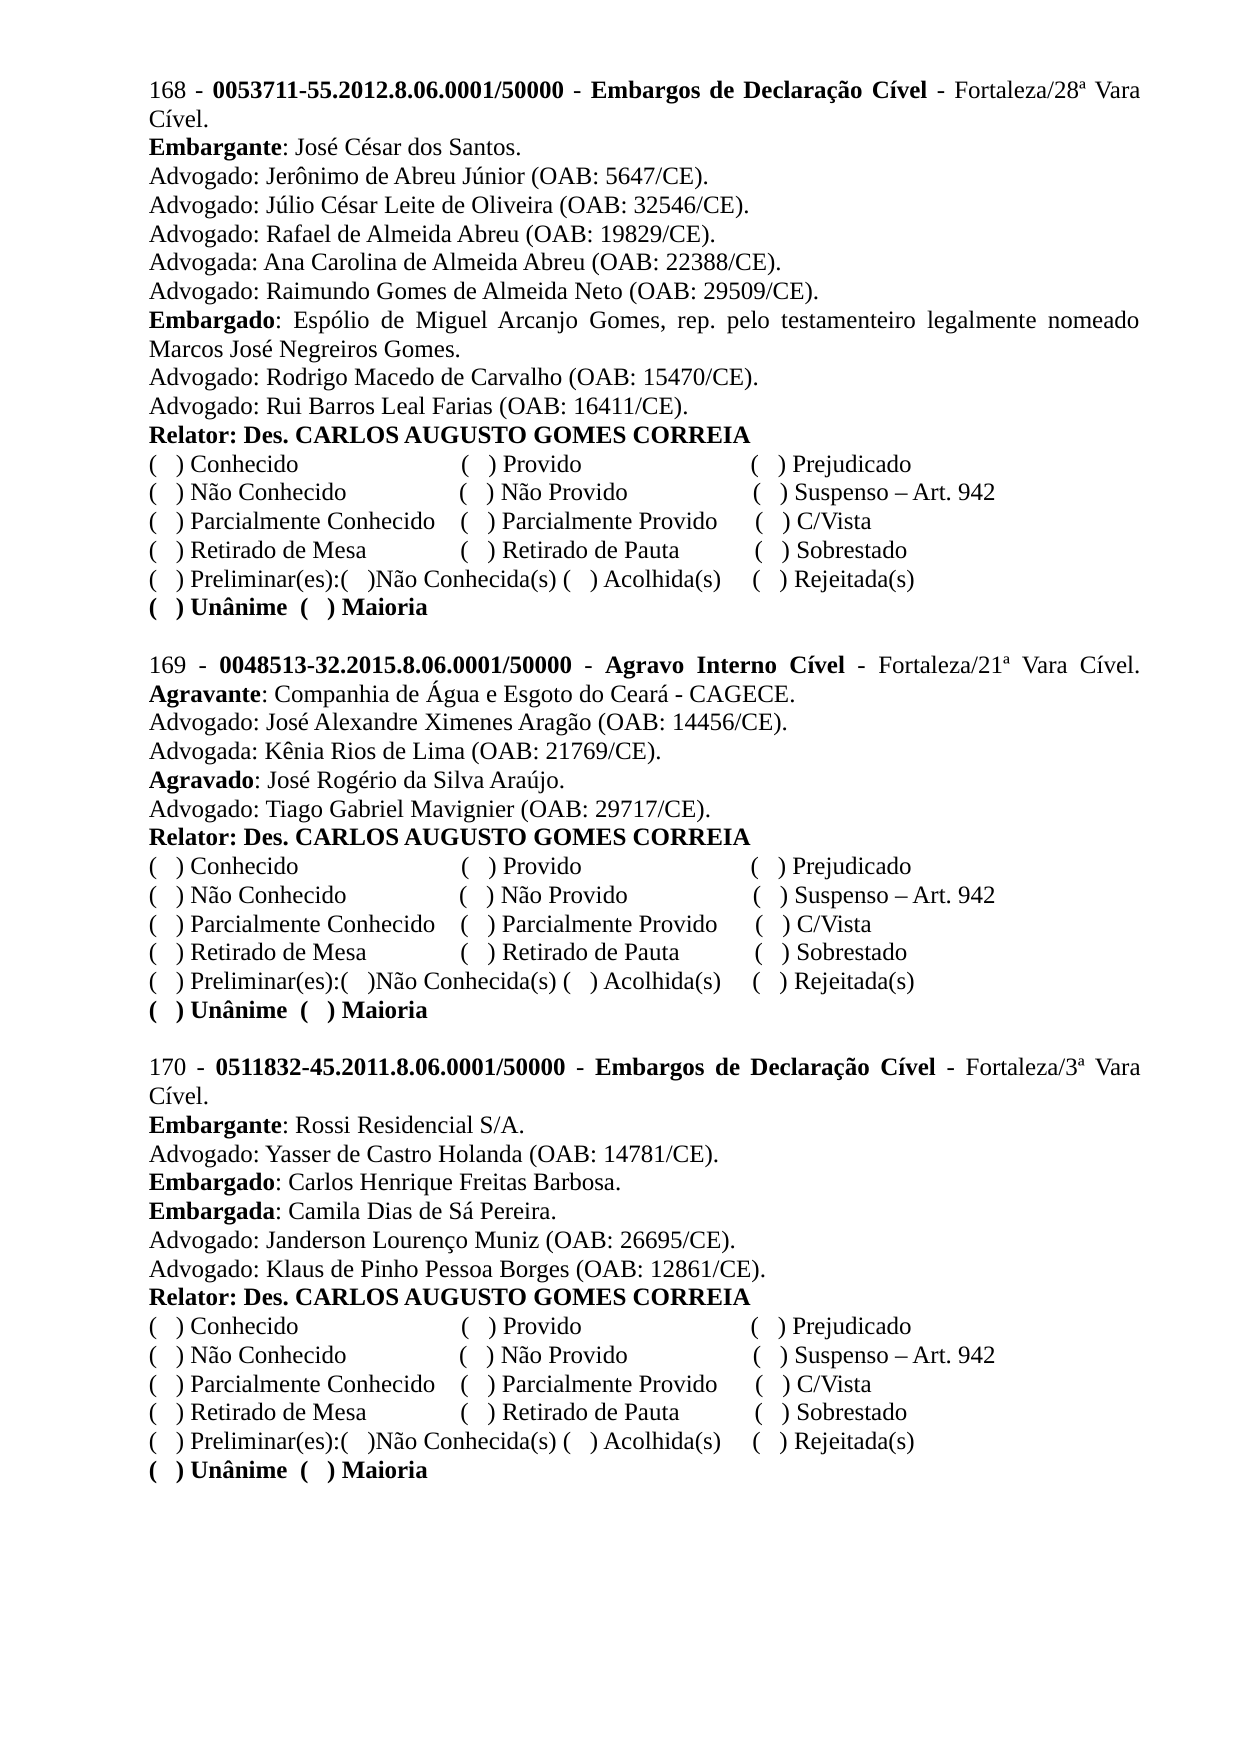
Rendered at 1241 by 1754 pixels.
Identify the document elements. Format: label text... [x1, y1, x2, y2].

text Advogado: Klaus de Pinho Pessoa Borges (OAB: 12861/CE). [148, 1254, 1141, 1282]
text Relator: Des. CARLOS AUGUSTO GOMES CORREIA [148, 1282, 1141, 1311]
text ( ) Preliminar(es):( )Não Conhecida(s) ( ) Acolhida(s) ( ) Rejeitada(s) [148, 966, 1158, 995]
text ( ) Não Conhecido ( ) Não Provido ( ) Suspenso – Art. 942 [148, 1340, 1158, 1369]
text Embargante: Rossi Residencial S/A. [148, 1110, 1141, 1139]
text Advogado: Jerônimo de Abreu Júnior (OAB: 5647/CE). [148, 161, 1141, 190]
text Embargado: Espólio de Miguel Arcanjo Gomes, rep. pelo testamenteiro legalmente nomeado Marcos José Negreiros Gomes. [148, 305, 1141, 362]
text Advogado: José Alexandre Ximenes Aragão (OAB: 14456/CE). [148, 707, 1141, 736]
text Agravado: José Rogério da Silva Araújo. [148, 765, 1141, 794]
text Embargada: Camila Dias de Sá Pereira. [148, 1196, 1141, 1225]
text Relator: Des. CARLOS AUGUSTO GOMES CORREIA [148, 822, 1141, 851]
text ( ) Conhecido ( ) Provido ( ) Prejudicado [148, 449, 1141, 477]
text ( ) Preliminar(es):( )Não Conhecida(s) ( ) Acolhida(s) ( ) Rejeitada(s) [148, 1426, 1158, 1455]
text 170 - 0511832-45.2011.8.06.0001/50000 - Embargos de Declaração Cível - Fortaleza/3ª Vara Cível. [148, 1052, 1141, 1110]
text ( ) Parcialmente Conhecido ( ) Parcialmente Provido ( ) C/Vista [148, 506, 1158, 535]
text Advogado: Janderson Lourenço Muniz (OAB: 26695/CE). [148, 1225, 1141, 1254]
text Relator: Des. CARLOS AUGUSTO GOMES CORREIA [148, 420, 1141, 449]
text ( ) Unânime ( ) Maioria [148, 1455, 1158, 1484]
text Advogada: Ana Carolina de Almeida Abreu (OAB: 22388/CE). [148, 247, 1141, 276]
text Advogado: Raimundo Gomes de Almeida Neto (OAB: 29509/CE). [148, 276, 1141, 305]
text Advogado: Yasser de Castro Holanda (OAB: 14781/CE). [148, 1139, 1141, 1167]
text Advogado: Júlio César Leite de Oliveira (OAB: 32546/CE). [148, 190, 1141, 219]
text ( ) Retirado de Mesa ( ) Retirado de Pauta ( ) Sobrestado [148, 1397, 1158, 1426]
text ( ) Conhecido ( ) Provido ( ) Prejudicado [148, 851, 1141, 880]
text 169 - 0048513-32.2015.8.06.0001/50000 - Agravo Interno Cível - Fortaleza/21ª Vara Cível. Agravante: Companhia de Água e Esgoto do Ceará - CAGECE. [148, 650, 1141, 707]
text 168 - 0053711-55.2012.8.06.0001/50000 - Embargos de Declaração Cível - Fortaleza/28ª Vara Cível. [148, 75, 1141, 132]
text ( ) Unânime ( ) Maioria [148, 995, 1158, 1024]
text Advogado: Tiago Gabriel Mavignier (OAB: 29717/CE). [148, 794, 1141, 822]
text Advogado: Rafael de Almeida Abreu (OAB: 19829/CE). [148, 219, 1141, 247]
text ( ) Não Conhecido ( ) Não Provido ( ) Suspenso – Art. 942 [148, 880, 1158, 909]
text ( ) Não Conhecido ( ) Não Provido ( ) Suspenso – Art. 942 [148, 477, 1158, 506]
text ( ) Conhecido ( ) Provido ( ) Prejudicado [148, 1311, 1141, 1340]
text ( ) Unânime ( ) Maioria [148, 592, 1158, 621]
text ( ) Retirado de Mesa ( ) Retirado de Pauta ( ) Sobrestado [148, 937, 1158, 966]
text Advogado: Rodrigo Macedo de Carvalho (OAB: 15470/CE). [148, 362, 1141, 391]
text ( ) Retirado de Mesa ( ) Retirado de Pauta ( ) Sobrestado [148, 535, 1158, 564]
text ( ) Parcialmente Conhecido ( ) Parcialmente Provido ( ) C/Vista [148, 1369, 1158, 1397]
text ( ) Preliminar(es):( )Não Conhecida(s) ( ) Acolhida(s) ( ) Rejeitada(s) [148, 564, 1158, 592]
text Embargante: José César dos Santos. [148, 132, 1141, 161]
text ( ) Parcialmente Conhecido ( ) Parcialmente Provido ( ) C/Vista [148, 909, 1158, 937]
text Advogado: Rui Barros Leal Farias (OAB: 16411/CE). [148, 391, 1141, 420]
text Advogada: Kênia Rios de Lima (OAB: 21769/CE). [148, 736, 1141, 765]
text Embargado: Carlos Henrique Freitas Barbosa. [148, 1167, 1141, 1196]
